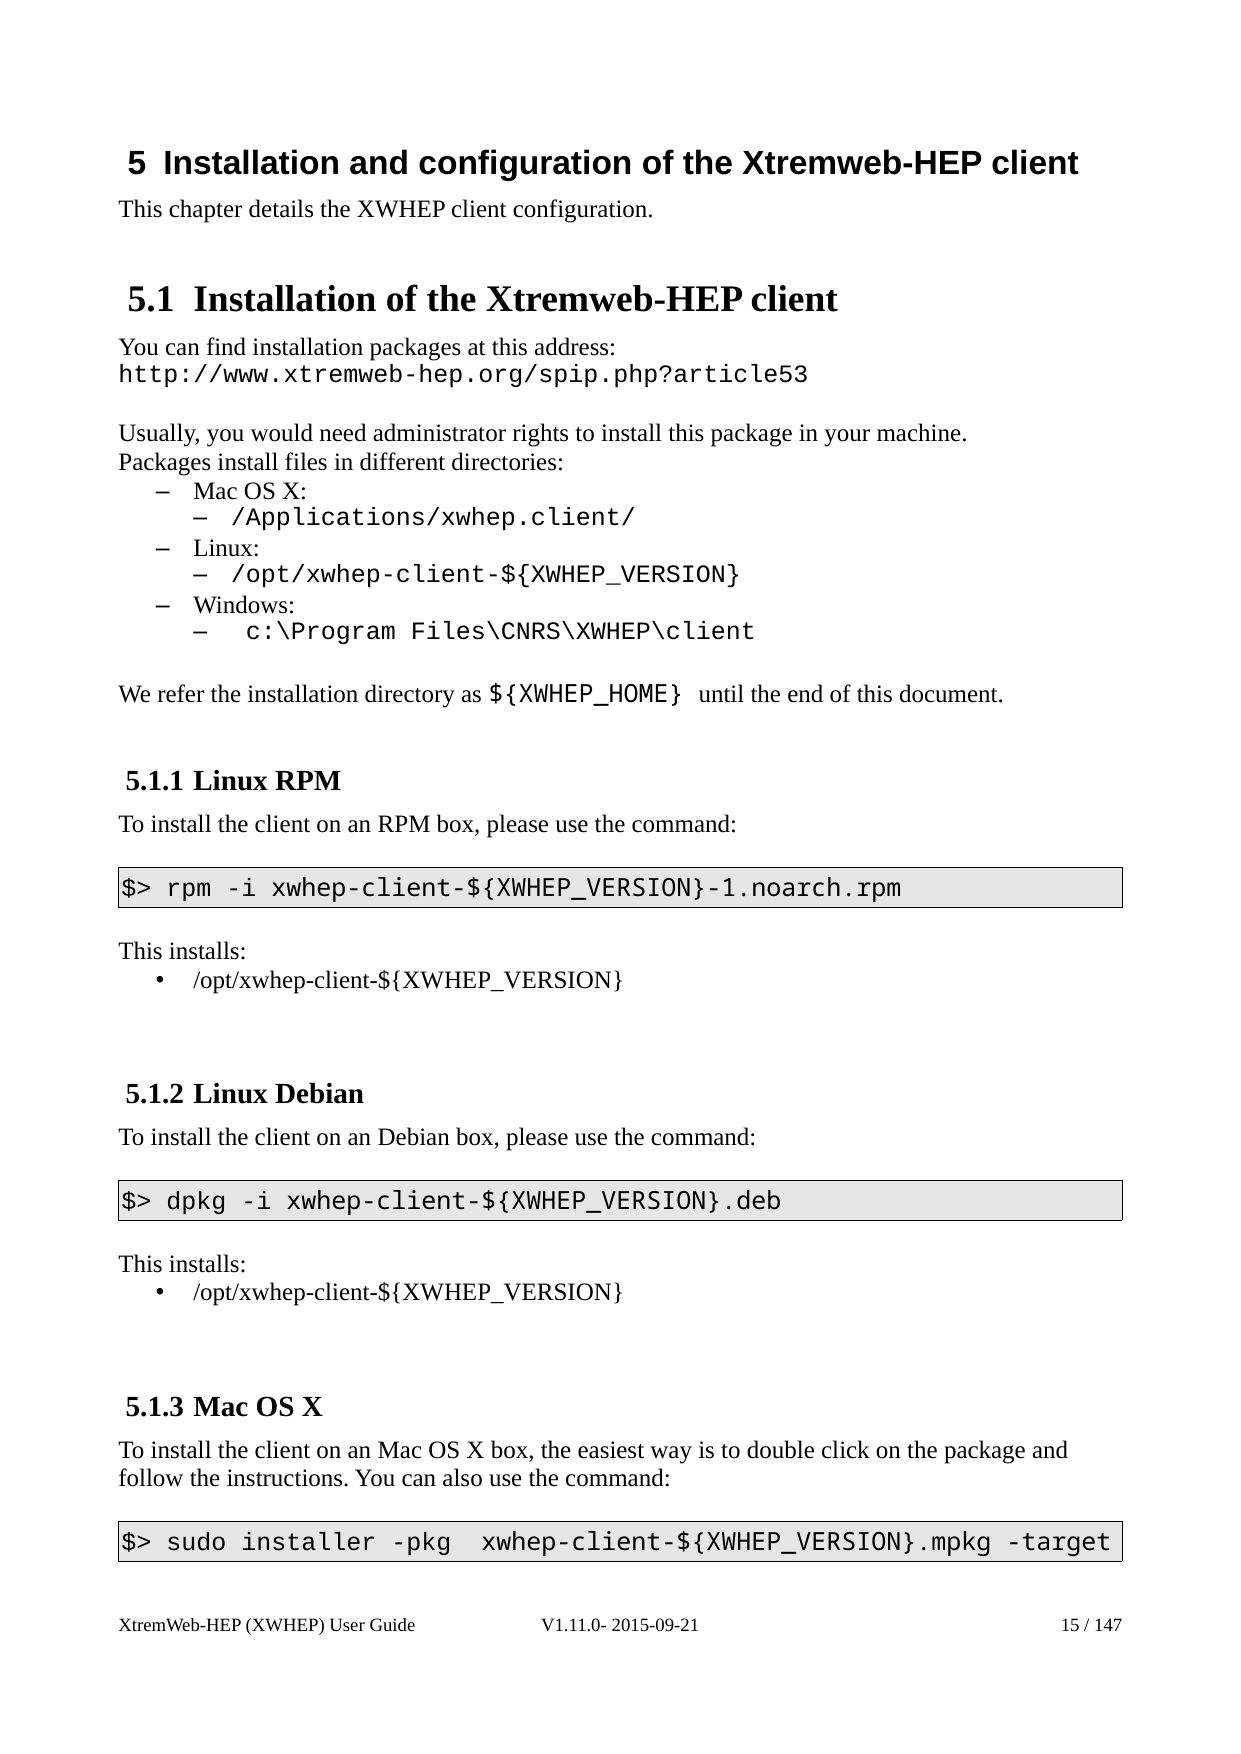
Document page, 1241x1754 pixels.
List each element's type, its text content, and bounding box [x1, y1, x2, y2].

subtitle Linux RPM [118, 763, 1122, 797]
text Packages install files in different directories: [118, 447, 1122, 476]
text You can find installation packages at this address: [118, 332, 1122, 361]
list Linux: [156, 533, 1122, 562]
text To install the client on an Mac OS X box, the easiest way is to double click on the package and follow the instructions. You can also use the command: [118, 1435, 1122, 1492]
text http://www.xtremweb-hep.org/spip.php?article53 [118, 361, 1122, 389]
subtitle Installation of the Xtremweb-HEP client [118, 277, 1122, 320]
text To install the client on an RPM box, please use the command: [118, 809, 1122, 838]
list /opt/xwhep-client-${XWHEP_VERSION} [156, 965, 1122, 994]
subtitle Installation and configuration of the Xtremweb-HEP client [118, 143, 1122, 182]
text This installs: [118, 1249, 1122, 1277]
subtitle Mac OS X [118, 1389, 1122, 1422]
text $> rpm -i xwhep-client-${XWHEP_VERSION}-1.noarch.rpm [119, 868, 1122, 907]
text This installs: [118, 936, 1122, 965]
list /opt/xwhep-client-${XWHEP_VERSION} [193, 562, 1122, 590]
list Mac OS X: [156, 476, 1122, 504]
subtitle Linux Debian [118, 1076, 1122, 1110]
list c:\Program Files\CNRS\XWHEP\client [193, 619, 1122, 647]
text Usually, you would need administrator rights to install this package in your machine. [118, 418, 1122, 447]
list /opt/xwhep-client-${XWHEP_VERSION} [156, 1277, 1122, 1306]
text To install the client on an Debian box, please use the command: [118, 1122, 1122, 1151]
list Windows: [156, 590, 1122, 619]
text $> dpkg -i xwhep-client-${XWHEP_VERSION}.deb [119, 1181, 1122, 1220]
list /Applications/xwhep.client/ [193, 504, 1122, 533]
text We refer the installation directory as ${XWHEP_HOME} until the end of this document. [118, 676, 1122, 710]
text This chapter details the XWHEP client configuration. [118, 194, 1122, 223]
text $> sudo installer -pkg xwhep-client-${XWHEP_VERSION}.mpkg -target [119, 1522, 1122, 1561]
